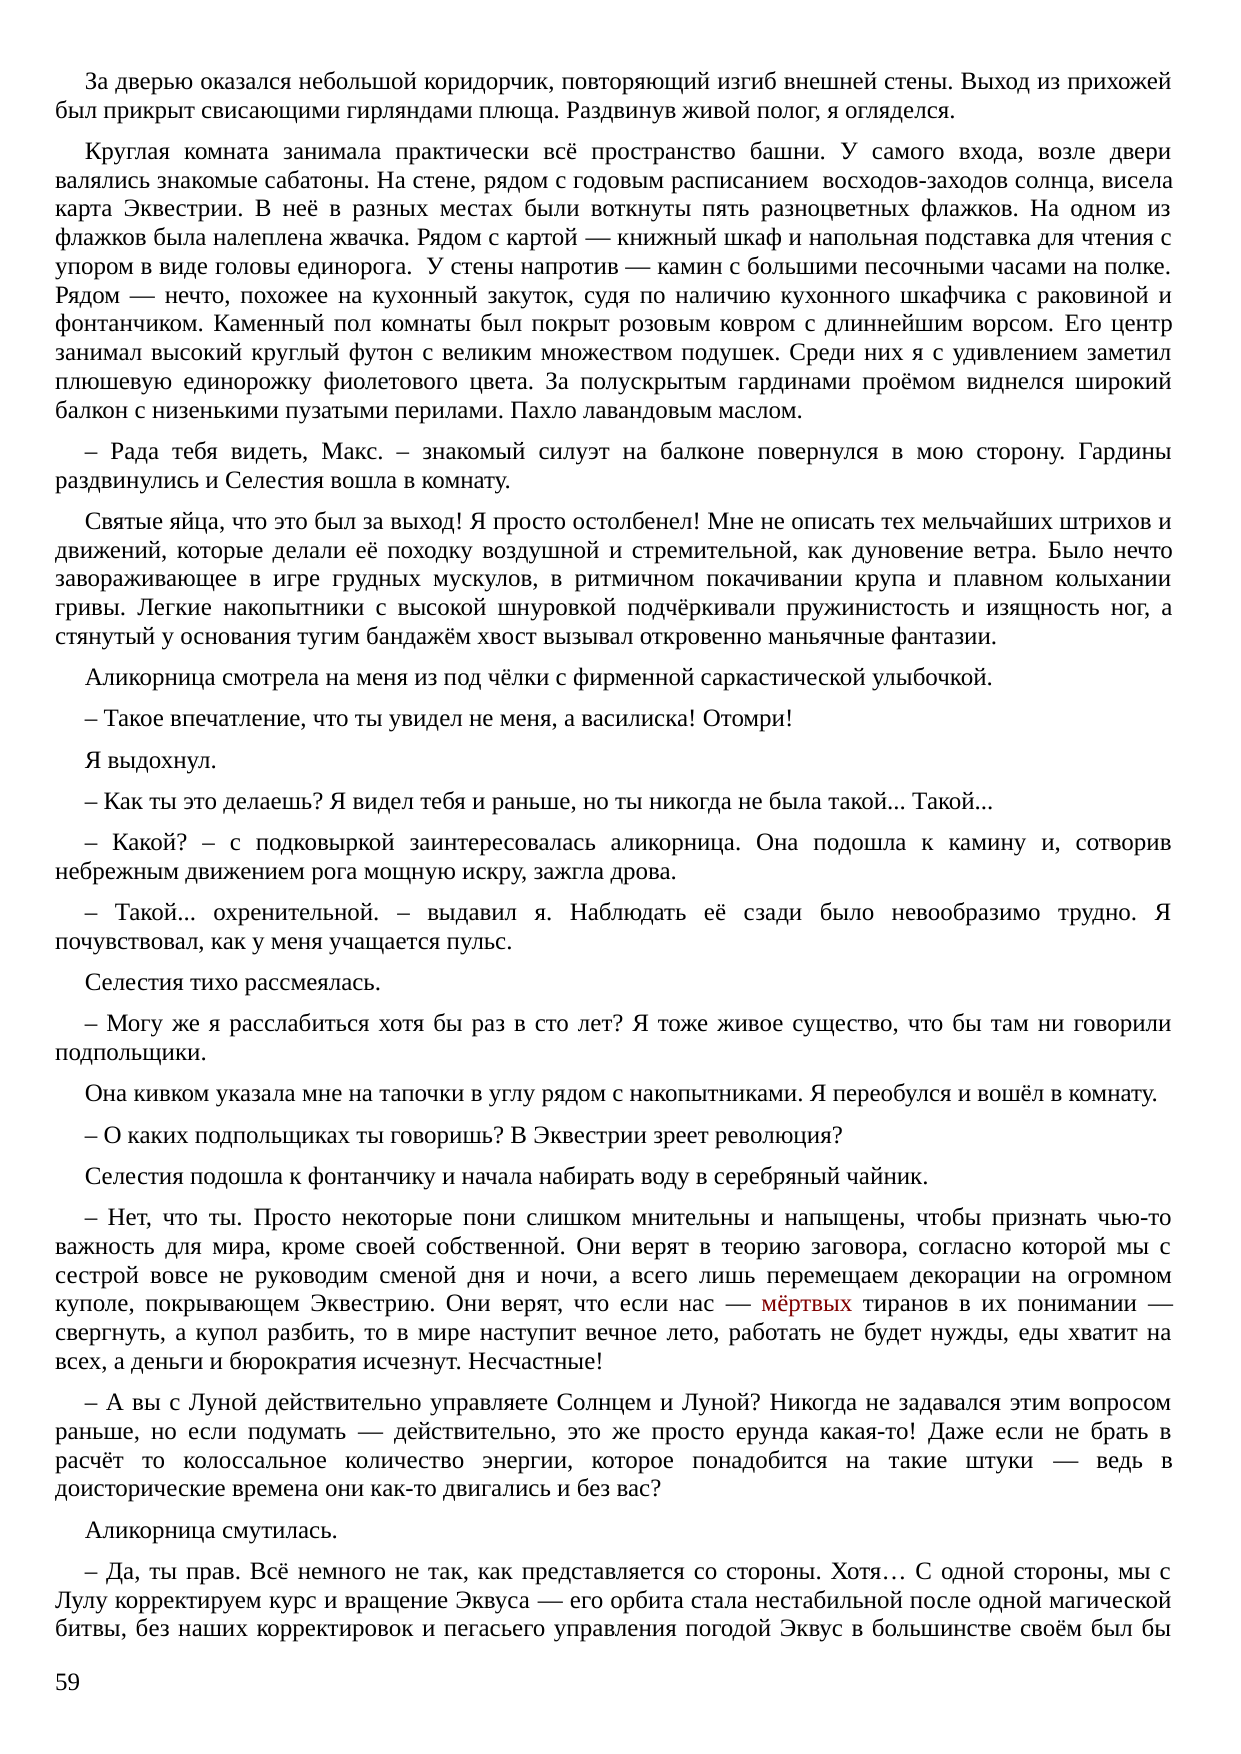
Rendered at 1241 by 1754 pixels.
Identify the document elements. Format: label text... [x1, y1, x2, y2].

text Аликорница смутилась. [55, 1515, 1173, 1543]
text Она кивком указала мне на тапочки в углу рядом с накопытниками. Я переобулся и вошёл в комнату. [55, 1078, 1173, 1107]
text – Такое впечатление, что ты увидел не меня, а василиска! Отомри! [55, 703, 1173, 732]
text – Нет, что ты. Просто некоторые пони слишком мнительны и напыщены, чтобы признать чью-то важность для мира, кроме своей собственной. Они верят в теорию заговора, согласно которой мы с сестрой вовсе не руководим сменой дня и ночи, а всего лишь перемещаем декорации на огромном куполе, покрывающем Эквестрию. Они верят, что если нас — мёртвых тиранов в их понимании — свергнуть, а купол разбить, то в мире наступит вечное лето, работать не будет нужды, еды хватит на всех, а деньги и бюрократия исчезнут. Несчастные! [55, 1202, 1173, 1375]
text – Да, ты прав. Всё немного не так, как представляется со стороны. Хотя… С одной стороны, мы с Лулу корректируем курс и вращение Эквуса — его орбита стала нестабильной после одной магической битвы, без наших корректировок и пегасьего управления погодой Эквус в большинстве своём был бы [55, 1556, 1173, 1642]
text – Рада тебя видеть, Макс. – знакомый силуэт на балконе повернулся в мою сторону. Гардины раздвинулись и Селестия вошла в комнату. [55, 436, 1173, 493]
text – О каких подпольщиках ты говоришь? В Эквестрии зреет революция? [55, 1120, 1173, 1148]
text Аликорница смотрела на меня из под чёлки с фирменной саркастической улыбочкой. [55, 662, 1173, 691]
text За дверью оказался небольшой коридорчик, повторяющий изгиб внешней стены. Выход из прихожей был прикрыт свисающими гирляндами плюща. Раздвинув живой полог, я огляделся. [55, 66, 1173, 123]
text Селестия тихо рассмеялась. [55, 967, 1173, 996]
text Святые яйца, что это был за выход! Я просто остолбенел! Мне не описать тех мельчайших штрихов и движений, которые делали её походку воздушной и стремительной, как дуновение ветра. Было нечто завораживающее в игре грудных мускулов, в ритмичном покачивании крупа и плавном колыхании гривы. Легкие накопытники с высокой шнуровкой подчёркивали пружинистость и изящность ног, а стянутый у основания тугим бандажём хвост вызывал откровенно маньячные фантазии. [55, 506, 1173, 650]
text – Такой... охренительной. – выдавил я. Наблюдать её сзади было невообразимо трудно. Я почувствовал, как у меня учащается пульс. [55, 897, 1173, 955]
text – А вы с Луной действительно управляете Солнцем и Луной? Никогда не задавался этим вопросом раньше, но если подумать — действительно, это же просто ерунда какая-то! Даже если не брать в расчёт то колоссальное количество энергии, которое понадобится на такие штуки — ведь в доисторические времена они как-то двигались и без вас? [55, 1387, 1173, 1502]
text Я выдохнул. [55, 745, 1173, 773]
text Круглая комната занимала практически всё пространство башни. У самого входа, возле двери валялись знакомые сабатоны. На стене, рядом с годовым расписанием восходов-заходов солнца, висела карта Эквестрии. В неё в разных местах были воткнуты пять разноцветных флажков. На одном из флажков была налеплена жвачка. Рядом с картой — книжный шкаф и напольная подставка для чтения с упором в виде головы единорога. У стены напротив — камин с большими песочными часами на полке. Рядом — нечто, похожее на кухонный закуток, судя по наличию кухонного шкафчика с раковиной и фонтанчиком. Каменный пол комнаты был покрыт розовым ковром с длиннейшим ворсом. Его центр занимал высокий круглый футон с великим множеством подушек. Среди них я с удивлением заметил плюшевую единорожку фиолетового цвета. За полускрытым гардинами проёмом виднелся широкий балкон с низенькими пузатыми перилами. Пахло лавандовым маслом. [55, 136, 1173, 423]
text – Могу же я расслабиться хотя бы раз в сто лет? Я тоже живое существо, что бы там ни говорили подпольщики. [55, 1008, 1173, 1066]
text Селестия подошла к фонтанчику и начала набирать воду в серебряный чайник. [55, 1161, 1173, 1190]
text – Какой? – с подковыркой заинтересовалась аликорница. Она подошла к камину и, сотворив небрежным движением рога мощную искру, зажгла дрова. [55, 827, 1173, 885]
text – Как ты это делаешь? Я видел тебя и раньше, но ты никогда не была такой... Такой... [55, 786, 1173, 815]
